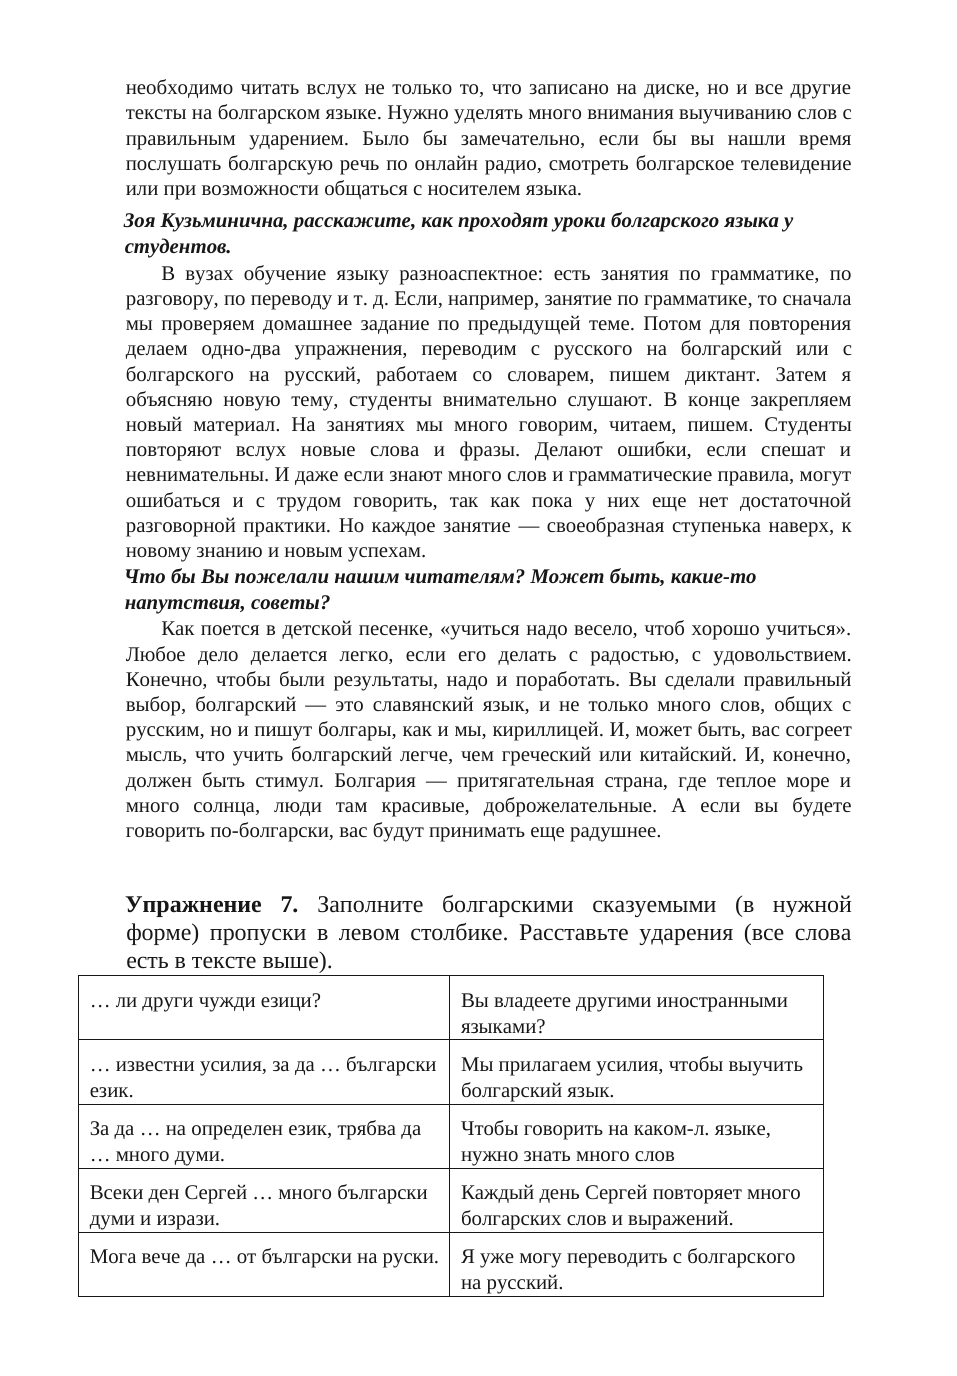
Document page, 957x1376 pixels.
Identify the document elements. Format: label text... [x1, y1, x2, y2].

text Что бы Вы пожелали нашим читателям? Может быть, какие-то напутствия, советы? [123, 564, 857, 614]
table_header … ли други чужди езици? [79, 976, 449, 1039]
table_cell Всеки ден Сергей … много български думи и изрази. [79, 1169, 449, 1232]
text Упражнение 7. Заполните болгарскими сказуемыми (в нужной форме) пропуски в левом столбике. Расставьте ударения (все слова есть в тексте выше). [125, 890, 852, 973]
table_cell За да … на определен език, трябва да … много думи. [79, 1105, 449, 1168]
table_header Вы владеете другими иностранными языками? [450, 976, 823, 1039]
table_cell … известни усилия, за да … български език. [79, 1040, 449, 1103]
text Зоя Кузьминична, расскажите, как проходят уроки болгарского языка у студентов. [123, 208, 857, 258]
table_cell Каждый день Сергей повторяет много болгарских слов и выражений. [450, 1169, 823, 1232]
table_cell Чтобы говорить на каком-л. языке, нужно знать много слов [450, 1105, 823, 1168]
table_cell Мога вече да … от български на руски. [79, 1233, 449, 1296]
text необходимо читать вслух не только то, что записано на диске, но и все другие тексты на болгарском языке. Нужно уделять много внимания выучиванию слов с правильным ударением. Было бы замечательно, если бы вы нашли время послушать болгарскую речь по онлайн радио, смотреть болгарское телевидение или при возможности общаться с носителем языка. [126, 75, 852, 200]
table_cell Мы прилагаем усилия, чтобы выучить болгарский язык. [450, 1040, 823, 1103]
text Как поется в детской песенке, «учиться надо весело, чтоб хорошо учиться». Любое дело делается легко, если его делать с радостью, с удовольствием. Конечно, чтобы были результаты, надо и поработать. Вы сделали правильный выбор, болгарский — это славянский язык, и не только много слов, общих с русским, но и пишут болгары, как и мы, кириллицей. И, может быть, вас согреет мысль, что учить болгарский легче, чем греческий или китайский. И, конечно, должен быть стимул. Болгария — притягательная страна, где теплое море и много солнца, люди там красивые, доброжелательные. А если вы будете говорить по-болгарски, вас будут принимать еще радушнее. [126, 616, 852, 842]
text В вузах обучение языку разноаспектное: есть занятия по грамматике, по разговору, по переводу и т. д. Если, например, занятие по грамматике, то сначала мы проверяем домашнее задание по предыдущей теме. Потом для повторения делаем одно-два упражнения, переводим с русского на болгарский или с болгарского на русский, работаем со словарем, пишем диктант. Затем я объясняю новую тему, студенты внимательно слушают. В конце закрепляем новый материал. На занятиях мы много говорим, читаем, пишем. Студенты повторяют вслух новые слова и фразы. Делают ошибки, если спешат и невнимательны. И даже если знают много слов и грамматические правила, могут ошибаться и с трудом говорить, так как пока у них еще нет достаточной разговорной практики. Но каждое занятие — своеобразная ступенька наверх, к новому знанию и новым успехам. [126, 261, 852, 562]
table_cell Я уже могу переводить с болгарского на русский. [450, 1233, 823, 1296]
